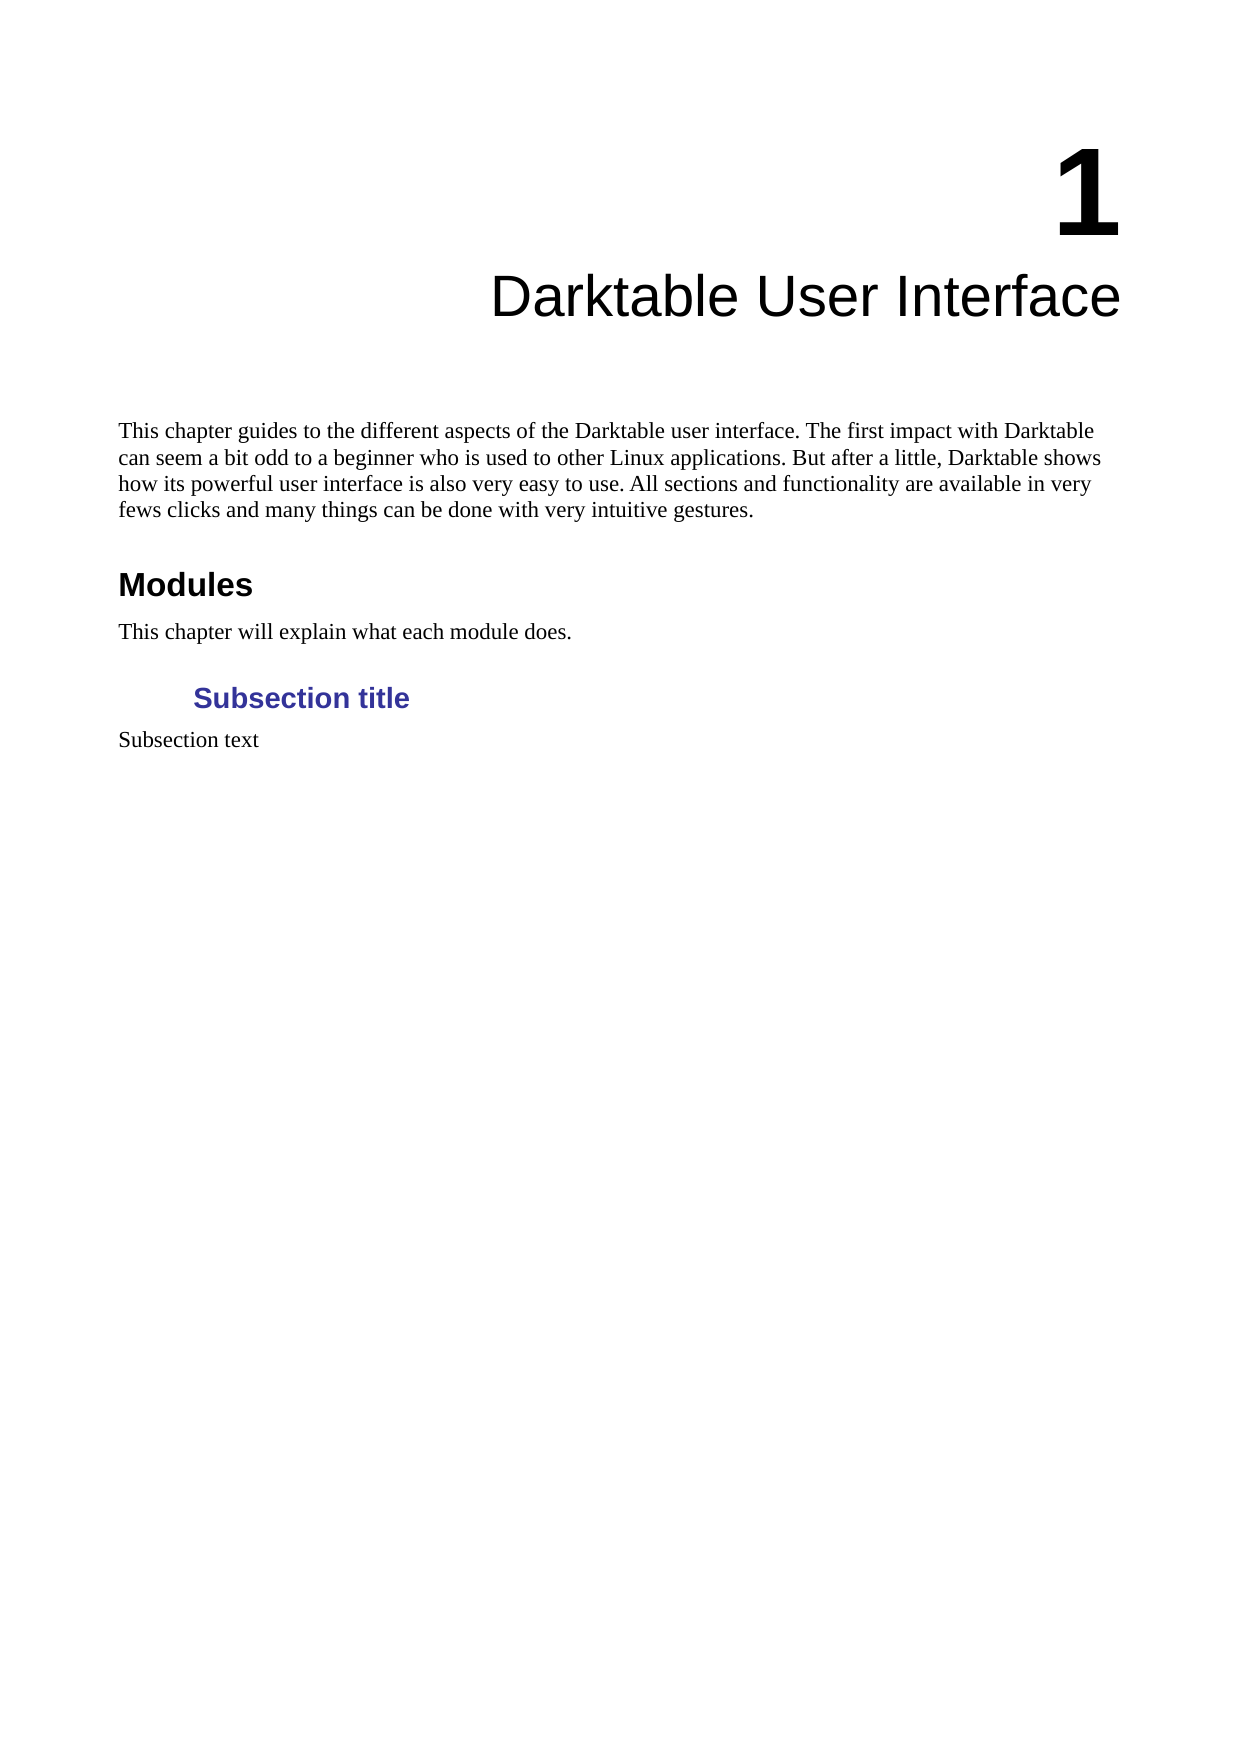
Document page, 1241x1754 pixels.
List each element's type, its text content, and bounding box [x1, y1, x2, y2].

text This chapter guides to the different aspects of the Darktable user interface. The first impact with Darktable can seem a bit odd to a beginner who is used to other Linux applications. But after a little, Darktable shows how its powerful user interface is also very easy to use. All sections and functionality are available in very fews clicks and many things can be done with very intuitive gestures. [118, 417, 1122, 523]
title Darktable User Interface [118, 262, 1122, 329]
text 1 [118, 118, 1122, 262]
text This chapter will explain what each module does. [118, 618, 1122, 644]
subtitle Subsection title [118, 681, 1122, 714]
subtitle Modules [118, 565, 1122, 603]
text Subsection text [118, 726, 1122, 752]
